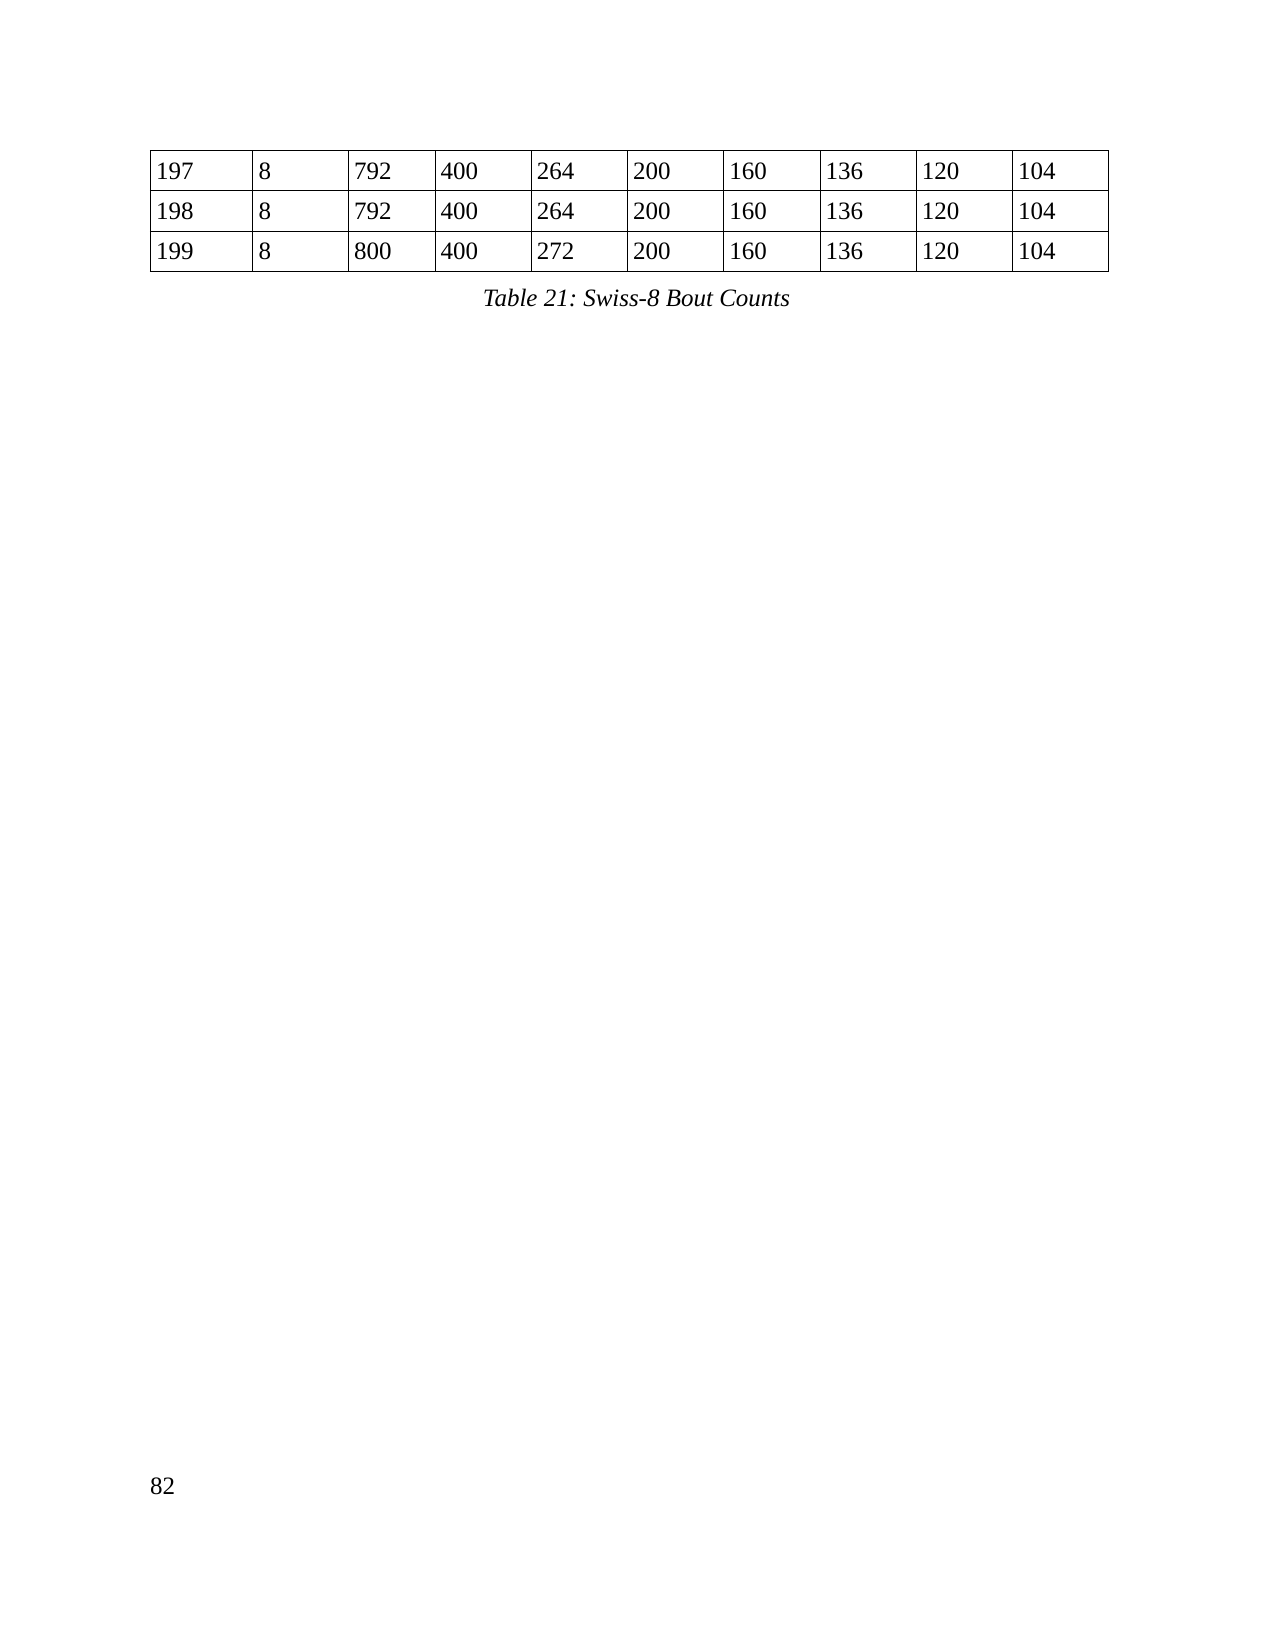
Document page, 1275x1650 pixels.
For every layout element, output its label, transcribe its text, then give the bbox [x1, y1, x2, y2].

table_cell 200 [628, 151, 723, 190]
table_cell 104 [1013, 232, 1108, 271]
table_cell 400 [436, 191, 531, 231]
text Table 21: Swiss-8 Bout Counts [150, 283, 1125, 312]
table_cell 104 [1013, 151, 1108, 190]
table_cell 400 [436, 151, 531, 190]
table_cell 200 [628, 191, 723, 231]
table_cell 120 [917, 191, 1012, 231]
table_cell 104 [1013, 191, 1108, 231]
table_cell 200 [628, 232, 723, 271]
table_cell 8 [253, 232, 348, 271]
table_cell 198 [151, 191, 252, 231]
table_cell 160 [724, 151, 820, 190]
table_cell 8 [253, 151, 348, 190]
table_cell 120 [917, 151, 1012, 190]
table_cell 136 [821, 232, 916, 271]
table_cell 800 [349, 232, 435, 271]
table_cell 792 [349, 151, 435, 190]
table_cell 160 [724, 191, 820, 231]
table_cell 199 [151, 232, 252, 271]
table_cell 400 [436, 232, 531, 271]
table_cell 8 [253, 191, 348, 231]
table_cell 197 [151, 151, 252, 190]
table_cell 264 [532, 191, 627, 231]
table_cell 792 [349, 191, 435, 231]
table_cell 272 [532, 232, 627, 271]
table_cell 136 [821, 151, 916, 190]
table_cell 136 [821, 191, 916, 231]
table_cell 160 [724, 232, 820, 271]
table_cell 120 [917, 232, 1012, 271]
table_cell 264 [532, 151, 627, 190]
